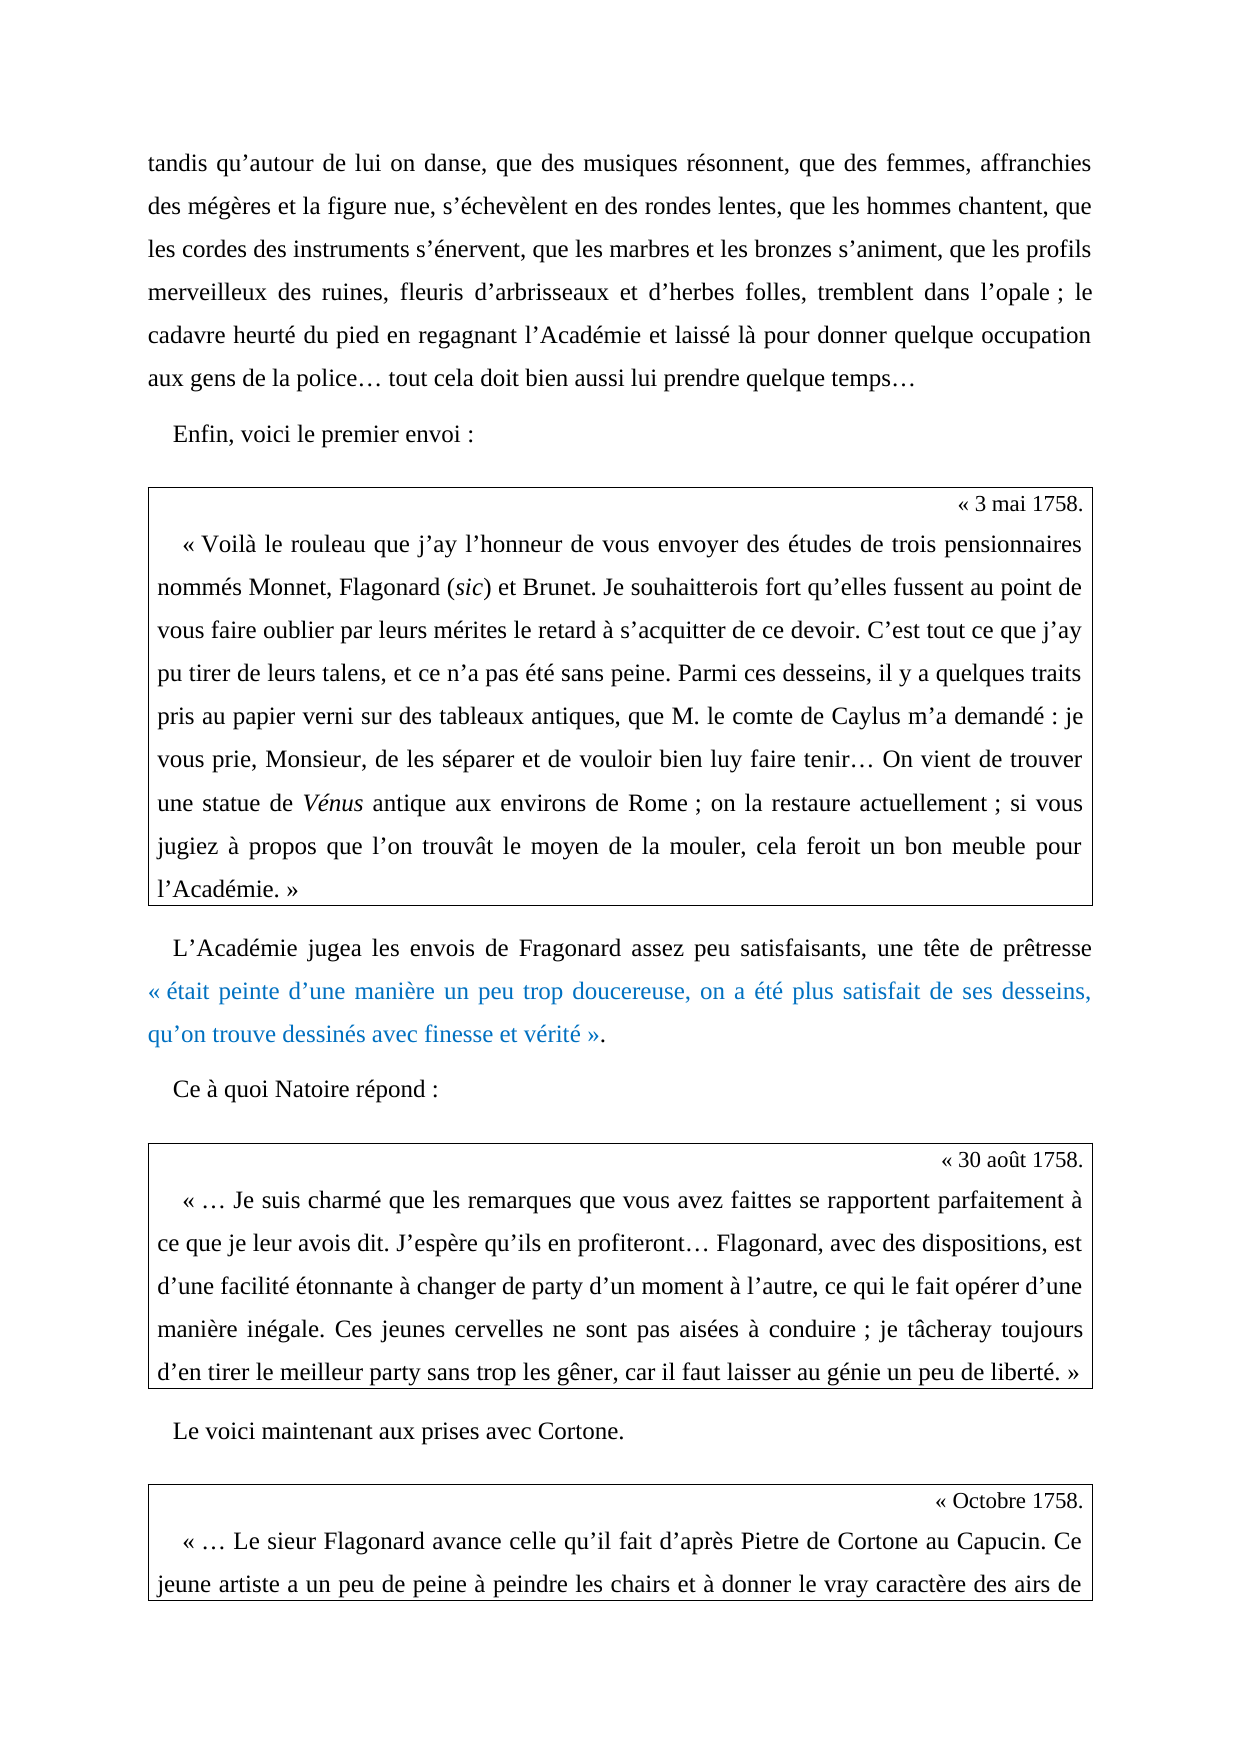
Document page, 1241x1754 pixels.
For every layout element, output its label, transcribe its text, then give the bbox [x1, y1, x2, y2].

text Le voici maintenant aux prises avec Cortone. [148, 1416, 1093, 1445]
text « … Je suis charmé que les remarques que vous avez faittes se rapportent parfaitement à ce que je leur avois dit. J’espère qu’ils en profiteront… Flagonard, avec des dispositions, est d’une facilité étonnante à changer de party d’un moment à l’autre, ce qui le fait opérer d’une manière inégale. Ces jeunes cervelles ne sont pas aisées à conduire ; je tâcheray toujours d’en tirer le meilleur party sans trop les gêner, car il faut laisser au génie un peu de liberté. » [149, 1182, 1092, 1388]
text Enfin, voici le premier envoi : [148, 419, 1093, 448]
text « Voilà le rouleau que j’ay l’honneur de vous envoyer des études de trois pensionnaires nommés Monnet, Flagonard (sic) et Brunet. Je souhaitterois fort qu’elles fussent au point de vous faire oublier par leurs mérites le retard à s’acquitter de ce devoir. C’est tout ce que j’ay pu tirer de leurs talens, et ce n’a pas été sans peine. Parmi ces desseins, il y a quelques traits pris au papier verni sur des tableaux antiques, que M. le comte de Caylus m’a demandé : je vous prie, Monsieur, de les séparer et de vouloir bien luy faire tenir… On vient de trouver une statue de Vénus antique aux environs de Rome ; on la restaure actuellement ; si vous jugiez à propos que l’on trouvât le moyen de la mouler, cela feroit un bon meuble pour l’Académie. » [149, 526, 1092, 905]
text L’Académie jugea les envois de Fragonard assez peu satisfaisants, une tête de prêtresse « était peinte d’une manière un peu trop doucereuse, on a été plus satisfait de ses desseins, qu’on trouve dessinés avec finesse et vérité ». [148, 933, 1093, 1048]
text tandis qu’autour de lui on danse, que des musiques résonnent, que des femmes, affranchies des mégères et la figure nue, s’échevèlent en des rondes lentes, que les hommes chantent, que les cordes des instruments s’énervent, que les marbres et les bronzes s’animent, que les profils merveilleux des ruines, fleuris d’arbrisseaux et d’herbes folles, tremblent dans l’opale ; le cadavre heurté du pied en regagnant l’Académie et laissé là pour donner quelque occupation aux gens de la police… tout cela doit bien aussi lui prendre quelque temps… [148, 148, 1093, 392]
text « … Le sieur Flagonard avance celle qu’il fait d’après Pietre de Cortone au Capucin. Ce jeune artiste a un peu de peine à peindre les chairs et à donner le vray caractère des airs de [149, 1523, 1092, 1600]
text « 30 août 1758. [149, 1144, 1092, 1172]
text « 3 mai 1758. [149, 488, 1092, 516]
text Ce à quoi Natoire répond : [148, 1074, 1093, 1103]
text « Octobre 1758. [149, 1485, 1092, 1513]
